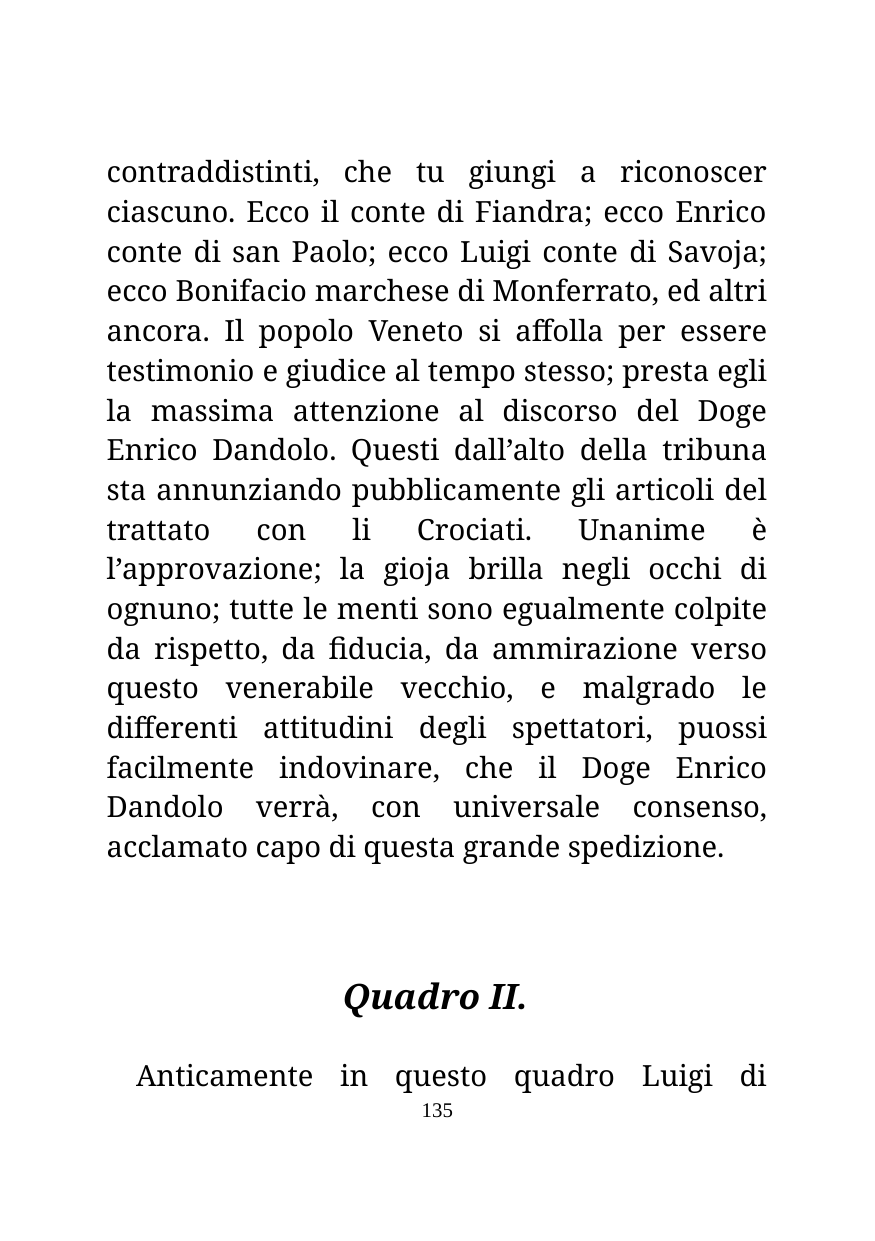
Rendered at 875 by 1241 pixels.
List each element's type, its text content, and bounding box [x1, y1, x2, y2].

list Quadro II. [106, 972, 768, 1020]
text Anticamente in questo quadro Luigi di [106, 1055, 768, 1095]
text contraddistinti, che tu giungi a riconoscer ciascuno. Ecco il conte di Fiandra; ecco Enrico conte di san Paolo; ecco Luigi conte di Savoja; ecco Bonifacio marchese di Monferrato, ed altri ancora. Il popolo Veneto si affolla per essere testimonio e giudice al tempo stesso; presta egli la massima attenzione al discorso del Doge Enrico Dandolo. Questi dall’alto della tribuna sta annunziando pubblicamente gli articoli del trattato con li Crociati. Unanime è l’approvazione; la gioja brilla negli occhi di ognuno; tutte le menti sono egualmente colpite da rispetto, da fiducia, da ammirazione verso questo venerabile vecchio, e malgrado le differenti attitudini degli spettatori, puossi facilmente indovinare, che il Doge Enrico Dandolo verrà, con universale consenso, acclamato capo di questa grande spedizione. [106, 152, 768, 866]
